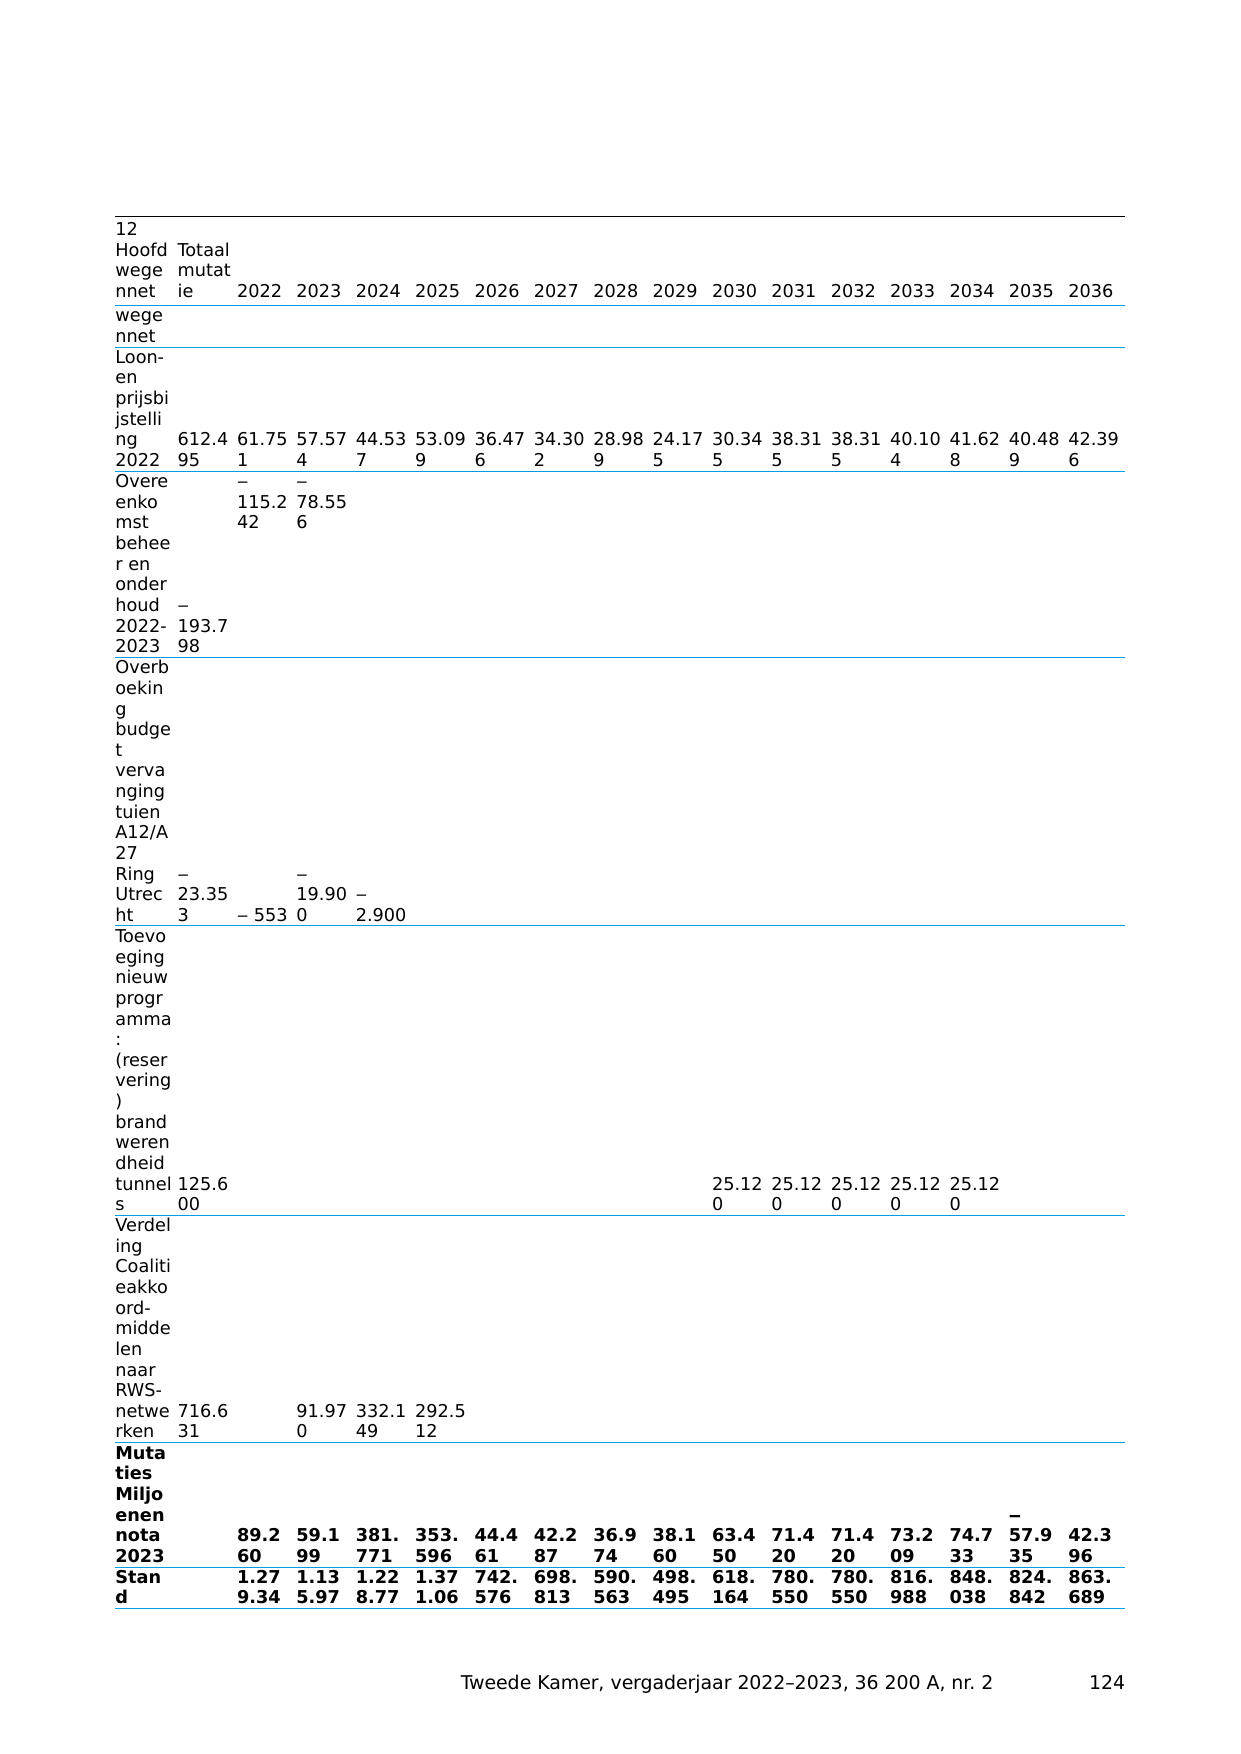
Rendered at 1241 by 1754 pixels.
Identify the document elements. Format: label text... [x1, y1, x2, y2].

table_cell 25.120 [768, 926, 828, 1215]
table_cell Mutaties Miljoenennota 2023 [115, 1443, 174, 1566]
table_cell 780.550 [828, 1568, 887, 1608]
table_cell 74.733 [946, 1443, 1006, 1566]
table_cell [1006, 1216, 1065, 1442]
table_cell [471, 1216, 531, 1442]
table_cell ‒ 78.556 [293, 472, 353, 657]
table_cell [175, 306, 234, 346]
table_cell 2031 [768, 217, 828, 304]
table_cell 332.149 [353, 1216, 412, 1442]
table_cell 30.345 [709, 348, 768, 471]
table_header Tabel 68 Artikel 12 Hoofdwegennet (bedragen x € 1.000) [115, 191, 1125, 216]
table_cell 71.420 [828, 1443, 887, 1566]
table_cell 1.135.97 [293, 1568, 353, 1608]
table_cell 2030 [709, 217, 768, 304]
table_cell 25.120 [946, 926, 1006, 1215]
table_cell 2035 [1006, 217, 1065, 304]
table_cell 36.476 [471, 348, 531, 471]
table_cell [412, 658, 471, 925]
table_cell 618.164 [709, 1568, 768, 1608]
table_cell 44.461 [471, 1443, 531, 1566]
table_cell Stand [115, 1568, 174, 1608]
table_cell 2034 [946, 217, 1006, 304]
table_cell 125.600 [175, 926, 234, 1215]
table_cell [768, 306, 828, 346]
table_cell [650, 658, 709, 925]
table_cell Totaal mutatie [175, 217, 234, 304]
table_cell [768, 1216, 828, 1442]
table_cell [709, 306, 768, 346]
table_cell 2033 [887, 217, 946, 304]
table_cell 40.489 [1006, 348, 1065, 471]
table_cell [1006, 472, 1065, 657]
table_cell [946, 1216, 1006, 1442]
table_cell ‒ 57.935 [1006, 1443, 1065, 1566]
table_cell 780.550 [768, 1568, 828, 1608]
table_cell [650, 472, 709, 657]
table_cell Loon- en prijsbijstelling 2022 [115, 348, 174, 471]
table_cell [1065, 472, 1125, 657]
table_cell [353, 926, 412, 1215]
table_cell [471, 306, 531, 346]
table_cell 2032 [828, 217, 887, 304]
table_cell 381.771 [353, 1443, 412, 1566]
table_cell 2029 [650, 217, 709, 304]
table_cell [531, 658, 590, 925]
table_cell Verdeling Coalitieakkoord-middelen naar RWS-netwerken [115, 1216, 174, 1442]
table_cell [946, 658, 1006, 925]
table_cell [293, 926, 353, 1215]
table_cell [175, 1443, 234, 1566]
table_cell [531, 306, 590, 346]
table_cell 590.563 [590, 1568, 649, 1608]
table_cell [1006, 926, 1065, 1215]
table_cell [709, 472, 768, 657]
table_cell 42.287 [531, 1443, 590, 1566]
table_cell 25.120 [887, 926, 946, 1215]
table_cell [709, 1216, 768, 1442]
table_cell [887, 306, 946, 346]
table_cell [650, 306, 709, 346]
table_cell [709, 658, 768, 925]
table_cell [1006, 306, 1065, 346]
table_cell 41.628 [946, 348, 1006, 471]
table_cell [412, 472, 471, 657]
table_cell 1.228.77 [353, 1568, 412, 1608]
table_cell 25.120 [828, 926, 887, 1215]
table_cell ‒ 23.353 [175, 658, 234, 925]
table_cell 612.495 [175, 348, 234, 471]
table_cell 12 Hoofdwegennet [115, 217, 174, 304]
table_cell 1.371.06 [412, 1568, 471, 1608]
table_cell 863.689 [1065, 1568, 1125, 1608]
table_cell 2025 [412, 217, 471, 304]
table_cell 71.420 [768, 1443, 828, 1566]
table_cell wegennet [115, 306, 174, 346]
table_cell 59.199 [293, 1443, 353, 1566]
table_cell [768, 658, 828, 925]
table_cell Overeenkomst beheer en onderhoud 2022-2023 [115, 472, 174, 657]
table_cell 44.537 [353, 348, 412, 471]
table_cell 2022 [234, 217, 293, 304]
table_cell ‒ 193.798 [175, 472, 234, 657]
table_cell [175, 1568, 234, 1608]
table_cell [1065, 926, 1125, 1215]
table_cell 53.099 [412, 348, 471, 471]
table_cell [471, 472, 531, 657]
table_cell 42.396 [1065, 348, 1125, 471]
table_cell [234, 926, 293, 1215]
table_cell 848.038 [946, 1568, 1006, 1608]
table_cell 24.175 [650, 348, 709, 471]
table_cell 73.209 [887, 1443, 946, 1566]
table_cell 42.396 [1065, 1443, 1125, 1566]
table_cell [471, 926, 531, 1215]
table_cell [234, 1216, 293, 1442]
table_cell [650, 926, 709, 1215]
table_cell 816.988 [887, 1568, 946, 1608]
table_cell [353, 472, 412, 657]
table_cell 63.450 [709, 1443, 768, 1566]
table_cell 38.315 [828, 348, 887, 471]
table_cell ‒ 2.900 [353, 658, 412, 925]
table_cell [946, 472, 1006, 657]
table_cell [353, 306, 412, 346]
table_cell [590, 658, 649, 925]
table_cell Overboeking budget vervanging tuien A12/A27 Ring Utrecht [115, 658, 174, 925]
table_cell 698.813 [531, 1568, 590, 1608]
table_cell 742.576 [471, 1568, 531, 1608]
table_cell [887, 658, 946, 925]
table_cell [1065, 1216, 1125, 1442]
table_cell [828, 472, 887, 657]
table_cell 1.279.34 [234, 1568, 293, 1608]
table_cell 716.631 [175, 1216, 234, 1442]
table_cell [234, 306, 293, 346]
table_cell [768, 472, 828, 657]
table_cell [293, 306, 353, 346]
table_cell [828, 658, 887, 925]
table_cell [531, 1216, 590, 1442]
table_cell [828, 306, 887, 346]
table_cell ‒ 553 [234, 658, 293, 925]
table_cell 2036 [1065, 217, 1125, 304]
table_cell 2023 [293, 217, 353, 304]
table_cell 498.495 [650, 1568, 709, 1608]
table_cell [1006, 658, 1065, 925]
table_cell [590, 926, 649, 1215]
table_cell 2027 [531, 217, 590, 304]
table_cell [1065, 306, 1125, 346]
table_cell 38.160 [650, 1443, 709, 1566]
table_cell [412, 306, 471, 346]
table_cell Toevoeging nieuw programma: (reservering) brandwerendheid tunnels [115, 926, 174, 1215]
table_cell [828, 1216, 887, 1442]
table_cell 824.842 [1006, 1568, 1065, 1608]
table_cell 2026 [471, 217, 531, 304]
table_cell 353.596 [412, 1443, 471, 1566]
table_cell [887, 1216, 946, 1442]
table_cell 28.989 [590, 348, 649, 471]
table_cell ‒ 115.242 [234, 472, 293, 657]
table_cell 57.574 [293, 348, 353, 471]
table_cell 34.302 [531, 348, 590, 471]
table_cell [590, 1216, 649, 1442]
table_cell [412, 926, 471, 1215]
table_cell 91.970 [293, 1216, 353, 1442]
table_cell 40.104 [887, 348, 946, 471]
table_cell 292.512 [412, 1216, 471, 1442]
table_cell [650, 1216, 709, 1442]
table_cell 2028 [590, 217, 649, 304]
table_cell [531, 926, 590, 1215]
table_cell 36.974 [590, 1443, 649, 1566]
table_cell 2024 [353, 217, 412, 304]
table_cell [590, 306, 649, 346]
table_cell 89.260 [234, 1443, 293, 1566]
table_cell [887, 472, 946, 657]
table_cell 25.120 [709, 926, 768, 1215]
table_cell [946, 306, 1006, 346]
table_cell [1065, 658, 1125, 925]
table_cell [471, 658, 531, 925]
table_cell 61.751 [234, 348, 293, 471]
table_cell ‒ 19.900 [293, 658, 353, 925]
table_cell [531, 472, 590, 657]
table_cell 38.315 [768, 348, 828, 471]
table_cell [590, 472, 649, 657]
